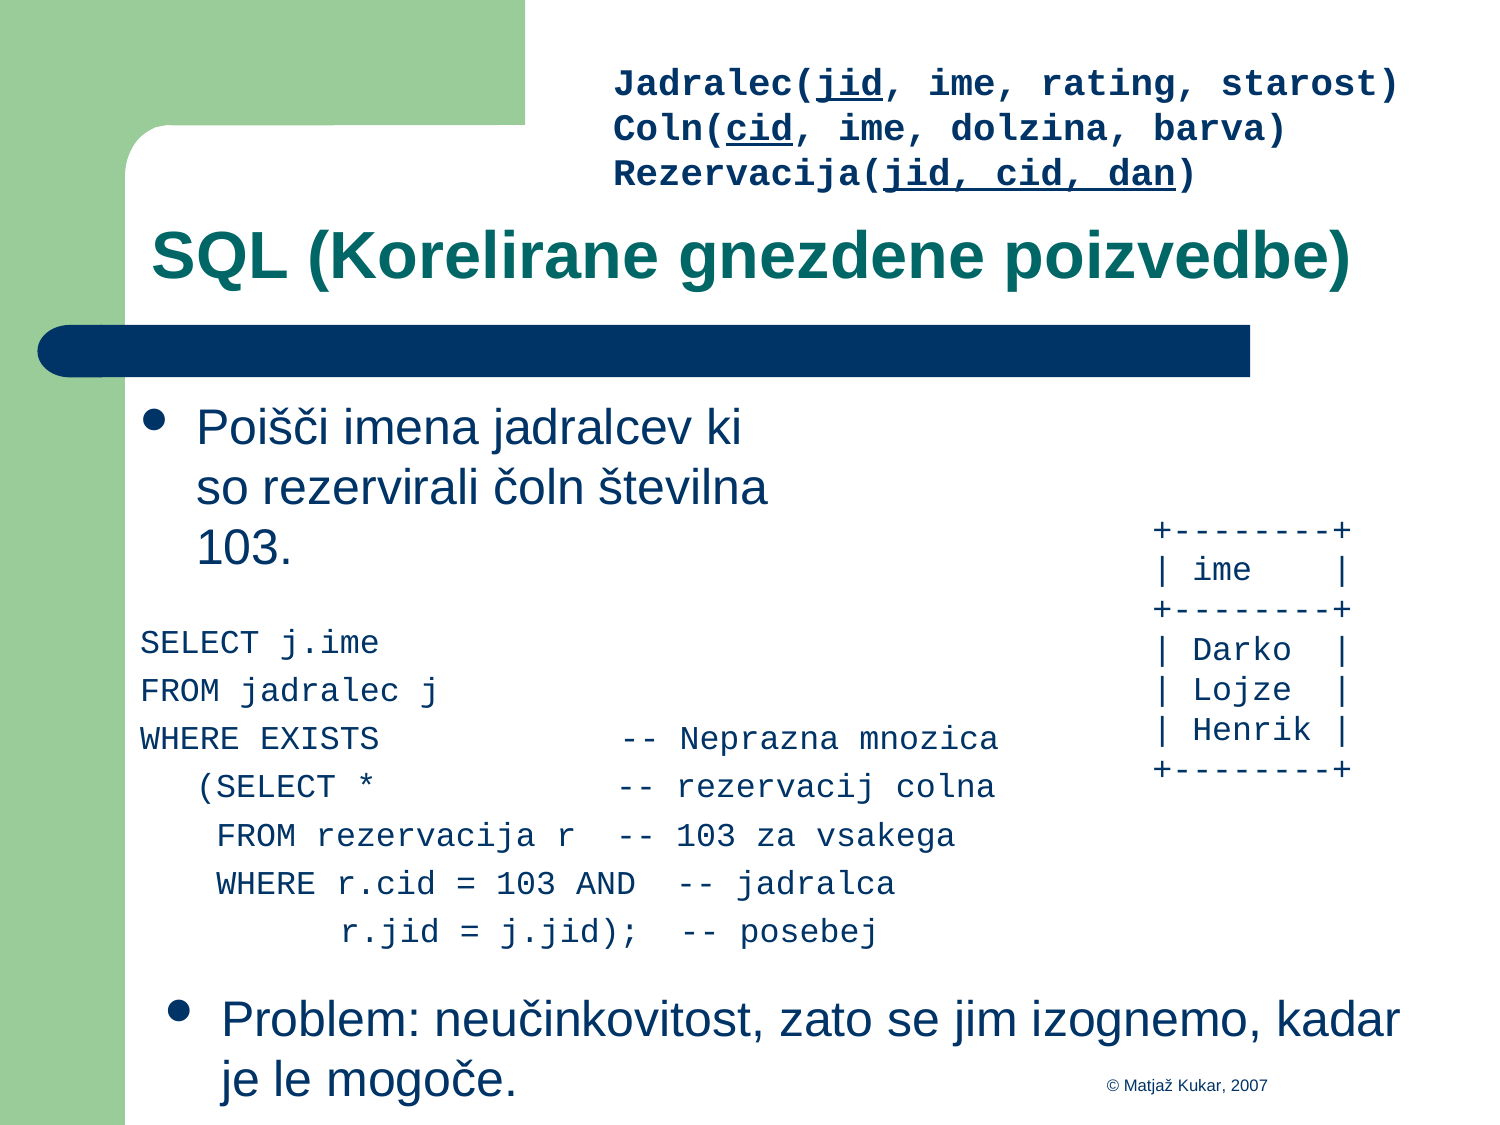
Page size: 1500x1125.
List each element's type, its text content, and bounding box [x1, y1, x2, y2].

text_box +--------+ | ime | +--------+ | Darko | | Lojze | | Henrik | +--------+ [1137, 499, 1500, 795]
list SELECT j.ime FROM jadralec j WHERE EXISTS -- Neprazna mnozica (SELECT * -- rezervacij colna FROM rezervacija r -- 103 za vsakega WHERE r.cid = 103 AND -- jadralca r.jid = j.jid); -- posebej [124, 612, 1063, 1063]
text_box Problem: neučinkovitost, zato se jim izognemo, kadar je le mogoče. [150, 978, 1438, 1125]
title SQL (Korelirane gnezdene poizvedbe) [136, 136, 1414, 301]
text_box Jadralec(jid, ime, rating, starost) Coln(cid, ime, dolzina, barva) Rezervacija(jid, cid, dan) [523, 49, 1416, 201]
list Poišči imena jadralcev ki so rezervirali čoln številna 103. [124, 387, 813, 681]
